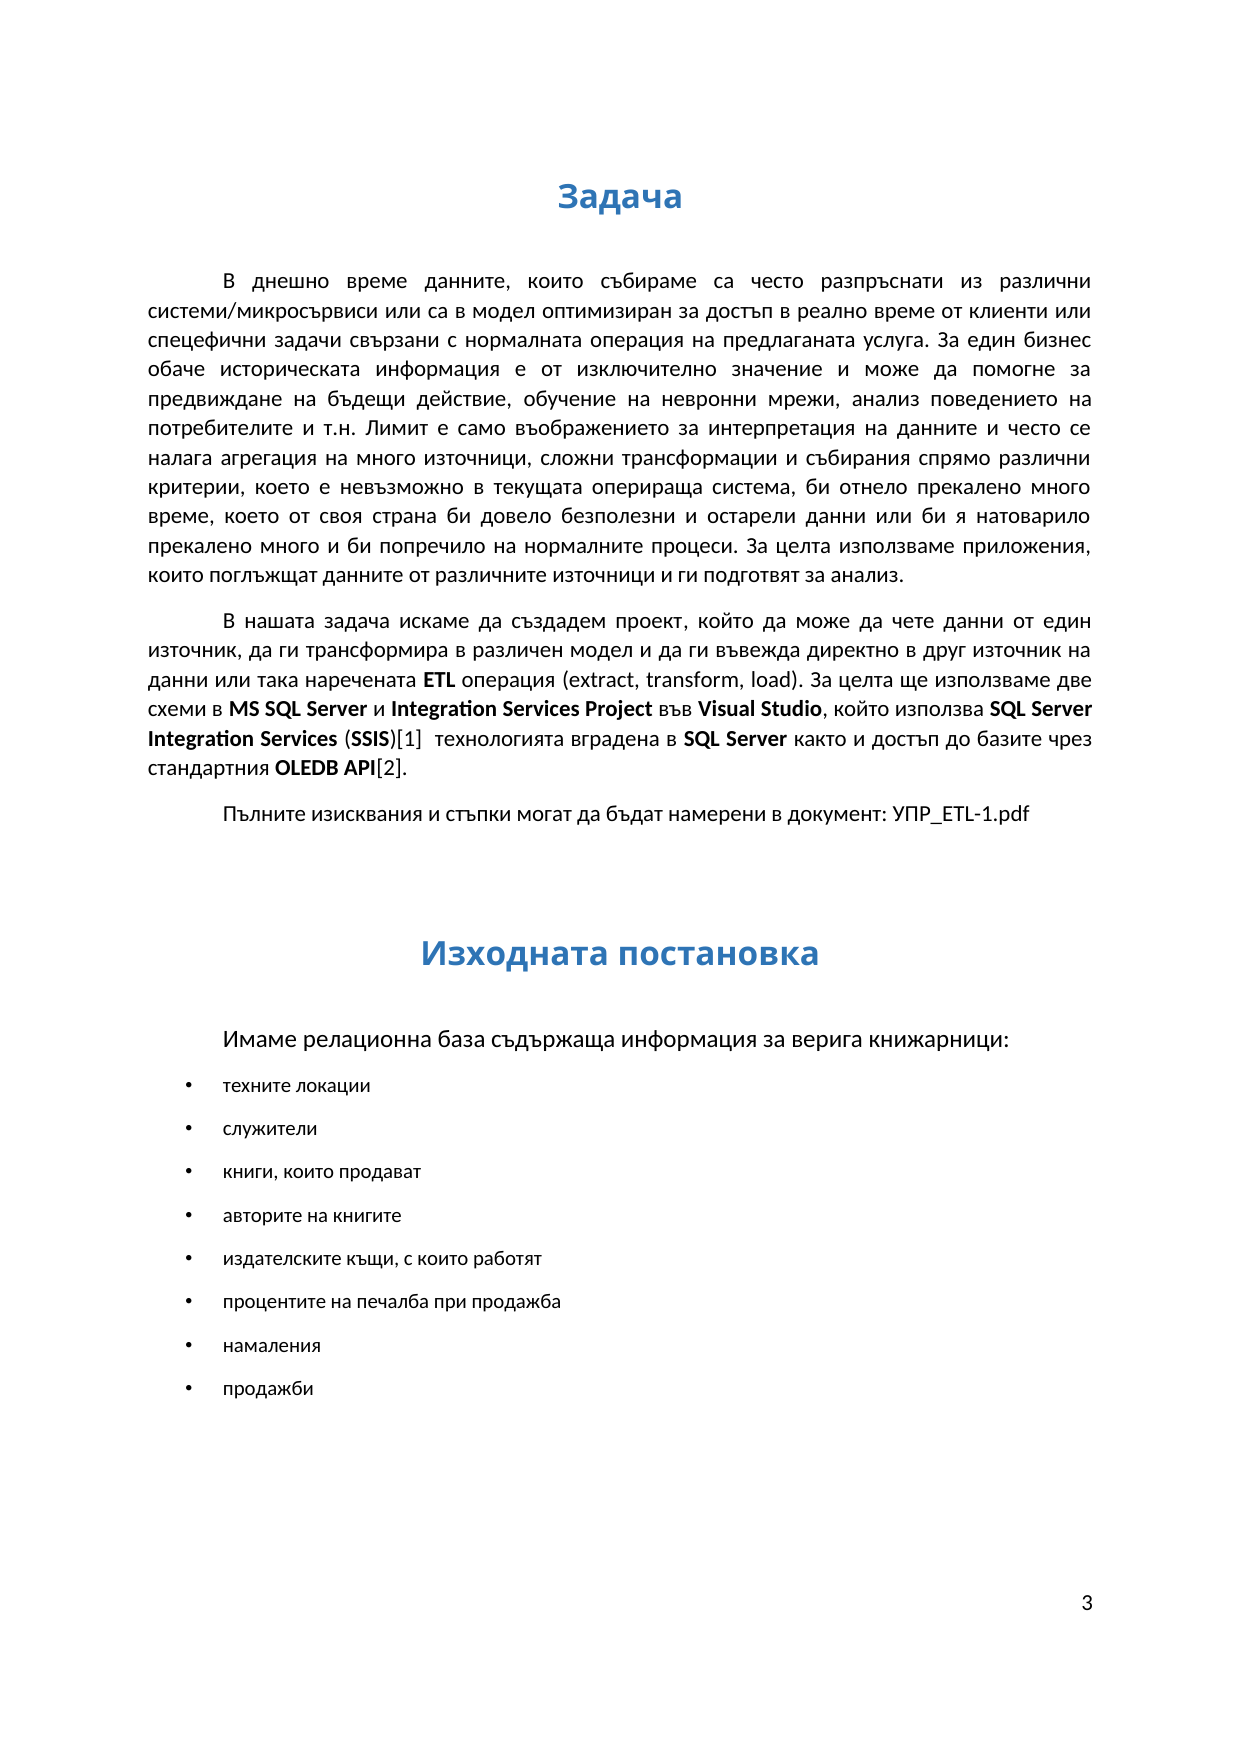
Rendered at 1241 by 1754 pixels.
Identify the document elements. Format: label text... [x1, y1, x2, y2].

subtitle Изходната постановка [148, 929, 1092, 975]
list намаления [185, 1332, 1092, 1357]
list техните локации [185, 1072, 1092, 1097]
list продажби [185, 1375, 1092, 1401]
text В нашата задача искаме да създадем проект, който да може да чете данни от един източник, да ги трансформира в различен модел и да ги въвежда директно в друг източник на данни или така наречената ETL операция (extract, transform, load). За целта ще използваме две схеми в MS SQL Server и Integration Services Project във Visual Studio, който използва SQL Server Integration Services (SSIS)[1] технологията вградена в SQL Server както и достъп до базите чрез стандартния OLEDB API[2]. [148, 606, 1092, 781]
list процентите на печалба при продажба [185, 1288, 1092, 1314]
text Имаме релационна база съдържаща информация за верига книжарници: [148, 1023, 1092, 1054]
list служители [185, 1115, 1092, 1141]
subtitle Задача [148, 173, 1092, 218]
list издателските къщи, с които работят [185, 1245, 1092, 1271]
text Пълните изисквания и стъпки могат да бъдат намерени в документ: УПР_ETL-1.pdf [148, 799, 1092, 827]
text В днешно време данните, които събираме са често разпръснати из различни системи/микросървиси или са в модел оптимизиран за достъп в реално време от клиенти или спецефични задачи свързани с нормалната операция на предлаганата услуга. За един бизнес обаче историческата информация е от изключително значение и може да помогне за предвиждане на бъдещи действие, обучение на невронни мрежи, анализ поведението на потребителите и т.н. Лимит е само въображението за интерпретация на данните и често се налага агрегация на много източници, сложни трансформации и събирания спрямо различни критерии, което е невъзможно в текущата оперираща система, би отнело прекалено много време, което от своя страна би довело безполезни и остарели данни или би я натоварило прекалено много и би попречило на нормалните процеси. За целта използваме приложения, които поглъжщат данните от различните източници и ги подготвят за анализ. [148, 266, 1092, 588]
list авторите на книгите [185, 1202, 1092, 1227]
list книги, които продават [185, 1158, 1092, 1184]
